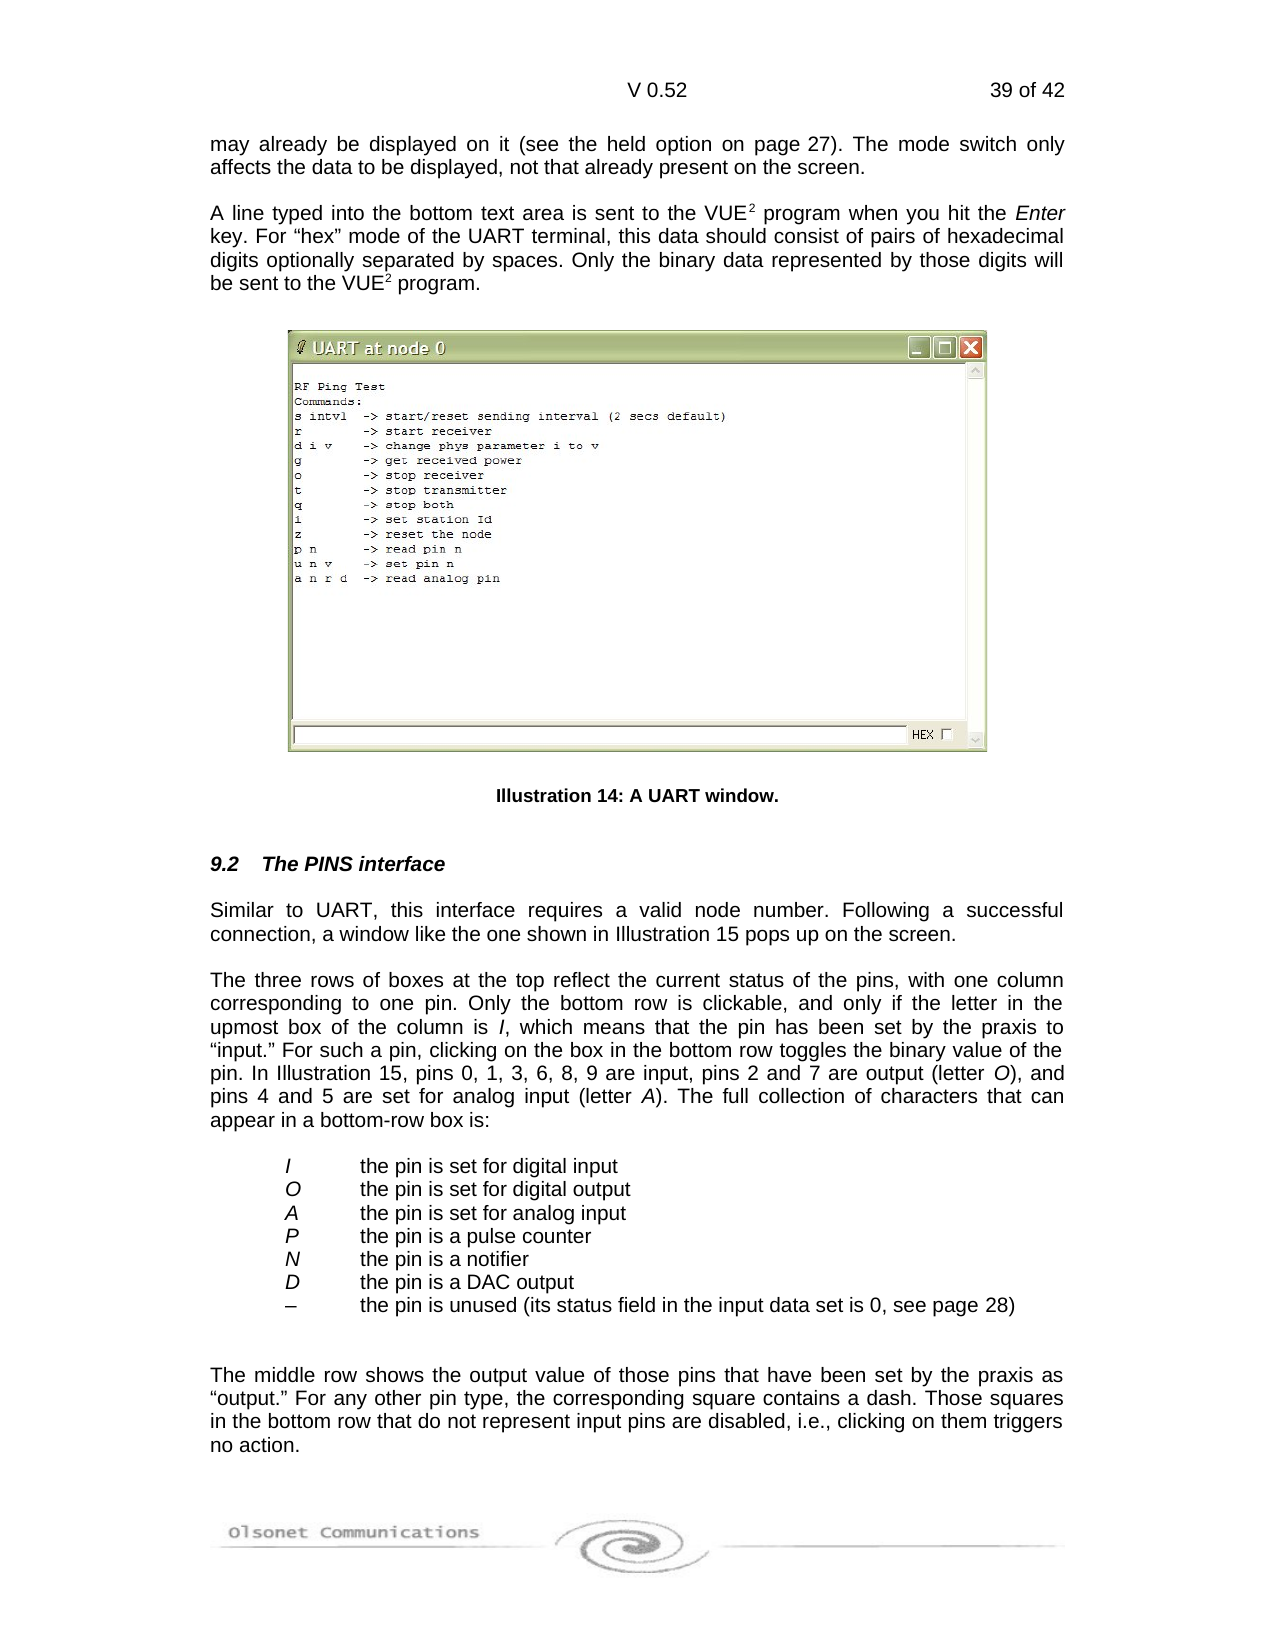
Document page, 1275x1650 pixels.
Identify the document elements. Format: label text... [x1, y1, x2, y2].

text The middle row shows the output value of those pins that have been set by the praxis as “output.” For any other pin type, the corresponding square contains a dash. Those squares in the bottom row that do not represent input pins are disabled, i.e., clicking on them triggers no action. [210, 1364, 1065, 1457]
subtitle The PINS interface [210, 853, 1065, 876]
text D the pin is a DAC output [285, 1271, 1065, 1294]
text I the pin is set for digital input [285, 1154, 1065, 1178]
picture [287, 330, 988, 752]
text N the pin is a notifier [285, 1247, 1065, 1271]
text Illustration 14: A UART window. [288, 785, 987, 806]
picture [210, 1504, 1065, 1596]
text The three rows of boxes at the top reflect the current status of the pins, with one column corresponding to one pin. Only the bottom row is clickable, and only if the letter in the upmost box of the column is I, which means that the pin has been set by the praxis to “input.” For such a pin, clicking on the box in the bottom row toggles the binary value of the pin. In Illustration 15, pins 0, 1, 3, 6, 8, 9 are input, pins 2 and 7 are output (letter O), and pins 4 and 5 are set for analog input (letter A). The full collection of characters that can appear in a bottom-row box is: [210, 969, 1065, 1131]
text A line typed into the bottom text area is sent to the VUE2 program when you hit the Enter key. For “hex” mode of the UART terminal, this data should consist of pairs of hexadecimal digits optionally separated by spaces. Only the binary data represented by those digits will be sent to the VUE2 program. [210, 202, 1065, 295]
text A the pin is set for analog input [285, 1201, 1065, 1224]
text P the pin is a pulse counter [285, 1224, 1065, 1247]
text may already be displayed on it (see the held option on page 27). The mode switch only affects the data to be displayed, not that already present on the screen. [210, 132, 1065, 179]
text Similar to UART, this interface requires a valid node number. Following a successful connection, a window like the one shown in Illustration 15 pops up on the screen. [210, 899, 1065, 946]
text O the pin is set for digital output [285, 1178, 1065, 1201]
text – the pin is unused (its status field in the input data set is 0, see page 29) [285, 1294, 1065, 1317]
